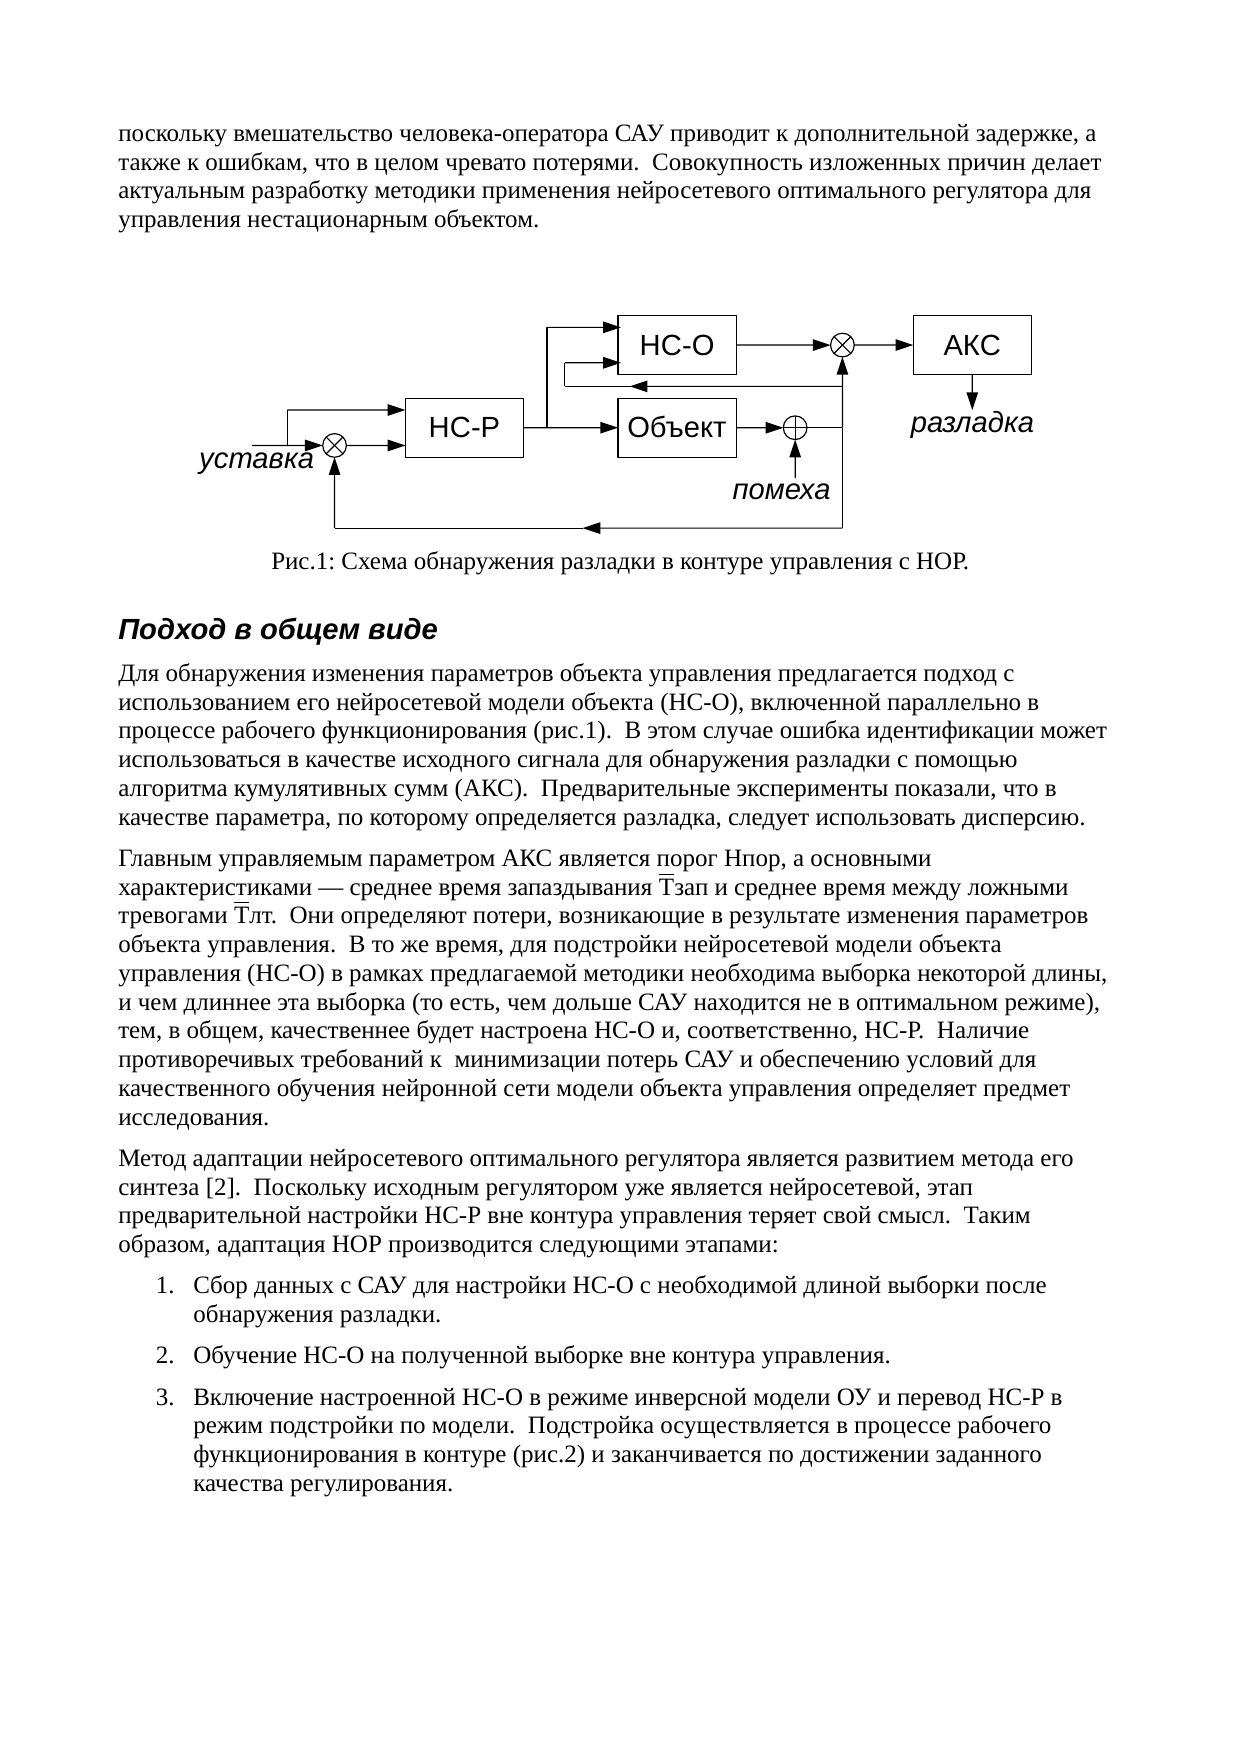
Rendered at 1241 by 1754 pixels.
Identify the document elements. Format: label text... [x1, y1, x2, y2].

list Включение настроенной НС-О в режиме инверсной модели ОУ и перевод НС-Р в режим подстройки по модели. Подстройка осуществляется в процессе рабочего функционирования в контуре (рис.2) и заканчивается по достижении заданного качества регулирования. [156, 1382, 1122, 1497]
text Главным управляемым параметром АКС является порог Hпор, а основными характеристиками — среднее время запаздывания Tзап и среднее время между ложными тревогами Tлт. Они определяют потери, возникающие в результате изменения параметров объекта управления. В то же время, для подстройки нейросетевой модели объекта управления (НС-О) в рамках предлагаемой методики необходима выборка некоторой длины, и чем длиннее эта выборка (то есть, чем дольше САУ находится не в оптимальном режиме), тем, в общем, качественнее будет настроена НС-О и, соответственно, НС-Р. Наличие противоречивых требований к минимизации потерь САУ и обеспечению условий для качественного обучения нейронной сети модели объекта управления определяет предмет исследования. [118, 843, 1122, 1131]
list Сбор данных с САУ для настройки НС-О с необходимой длиной выборки после обнаружения разладки. [156, 1271, 1122, 1328]
text Метод адаптации нейросетевого оптимального регулятора является развитием метода его синтеза [2]. Поскольку исходным регулятором уже является нейросетевой, этап предварительной настройки НС-Р вне контура управления теряет свой смысл. Таким образом, адаптация НОР производится следующими этапами: [118, 1143, 1122, 1258]
list Обучение НС-О на полученной выборке вне контура управления. [156, 1341, 1122, 1369]
text поскольку вмешательство человека-оператора САУ приводит к дополнительной задержке, а также к ошибкам, что в целом чревато потерями. Совокупность изложенных причин делает актуальным разработку методики применения нейросетевого оптимального регулятора для управления нестационарным объектом. [118, 118, 1122, 233]
text Рис.1: Схема обнаружения разладки в контуре управления с НОР. [118, 287, 1122, 574]
text Для обнаружения изменения параметров объекта управления предлагается подход с использованием его нейросетевой модели объекта (НС-О), включенной параллельно в процессе рабочего функционирования (рис.1). В этом случае ошибка идентификации может использоваться в качестве исходного сигнала для обнаружения разладки с помощью алгоритма кумулятивных сумм (АКС). Предварительные эксперименты показали, что в качестве параметра, по которому определяется разладка, следует использовать дисперсию. [118, 658, 1122, 831]
subtitle Подход в общем виде [118, 612, 1122, 646]
